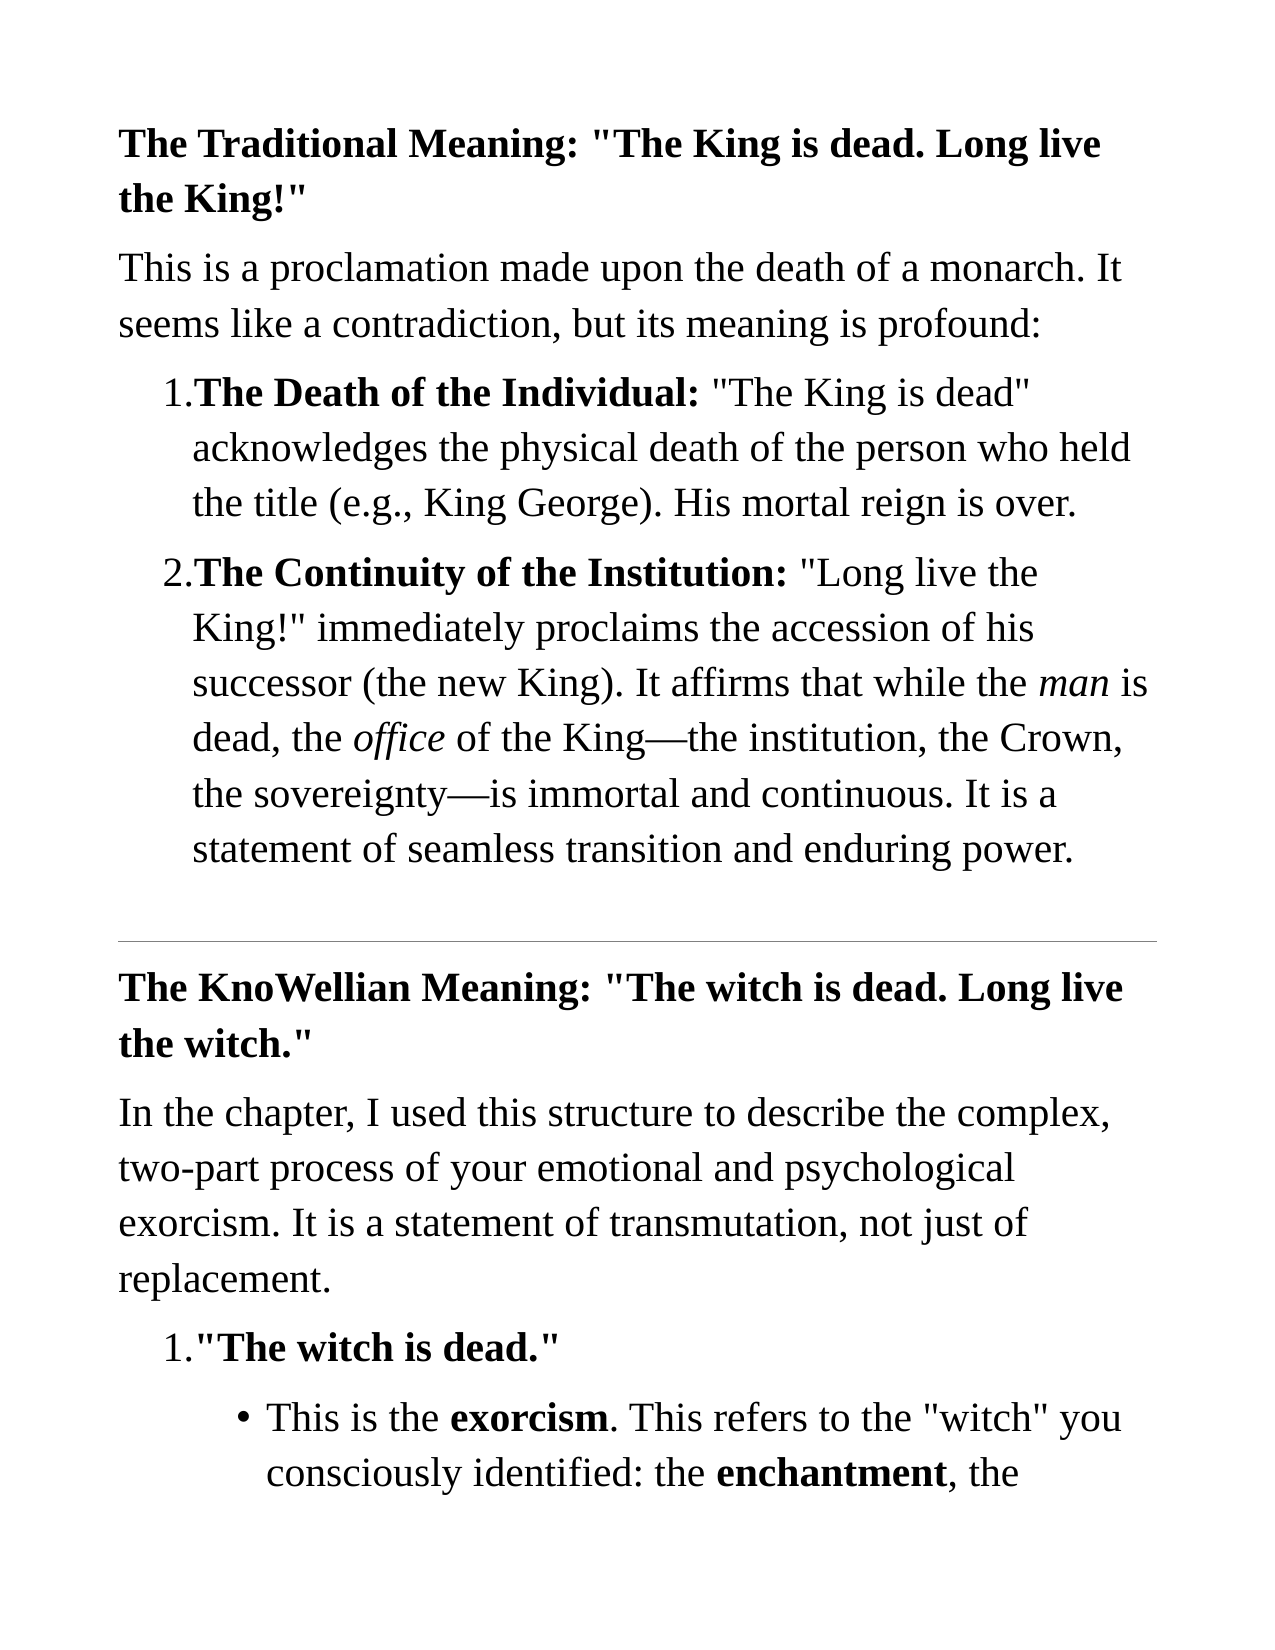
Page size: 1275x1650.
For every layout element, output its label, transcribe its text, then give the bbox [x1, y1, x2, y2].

list The Death of the Individual: "The King is dead" acknowledges the physical death of the person who held the title (e.g., King George). His mortal reign is over. [162, 368, 1157, 526]
text This is a proclamation made upon the death of a monarch. It seems like a contradiction, but its meaning is profound: [118, 243, 1157, 346]
text In the chapter, I used this structure to describe the complex, two-part process of your emotional and psychological exorcism. It is a statement of transmutation, not just of replacement. [118, 1088, 1157, 1301]
subtitle The KnoWellian Meaning: "The witch is dead. Long live the witch." [118, 963, 1157, 1066]
subtitle The Traditional Meaning: "The King is dead. Long live the King!" [118, 118, 1157, 221]
list "The witch is dead." [162, 1323, 1157, 1371]
list This is the exorcism. This refers to the "witch" you consciously identified: the enchantment, the [236, 1392, 1157, 1496]
list The Continuity of the Institution: "Long live the King!" immediately proclaims the accession of his successor (the new King). It affirms that while the man is dead, the office of the King—the institution, the Crown, the sovereignty—is immortal and continuous. It is a statement of seamless transition and enduring power. [162, 548, 1157, 871]
